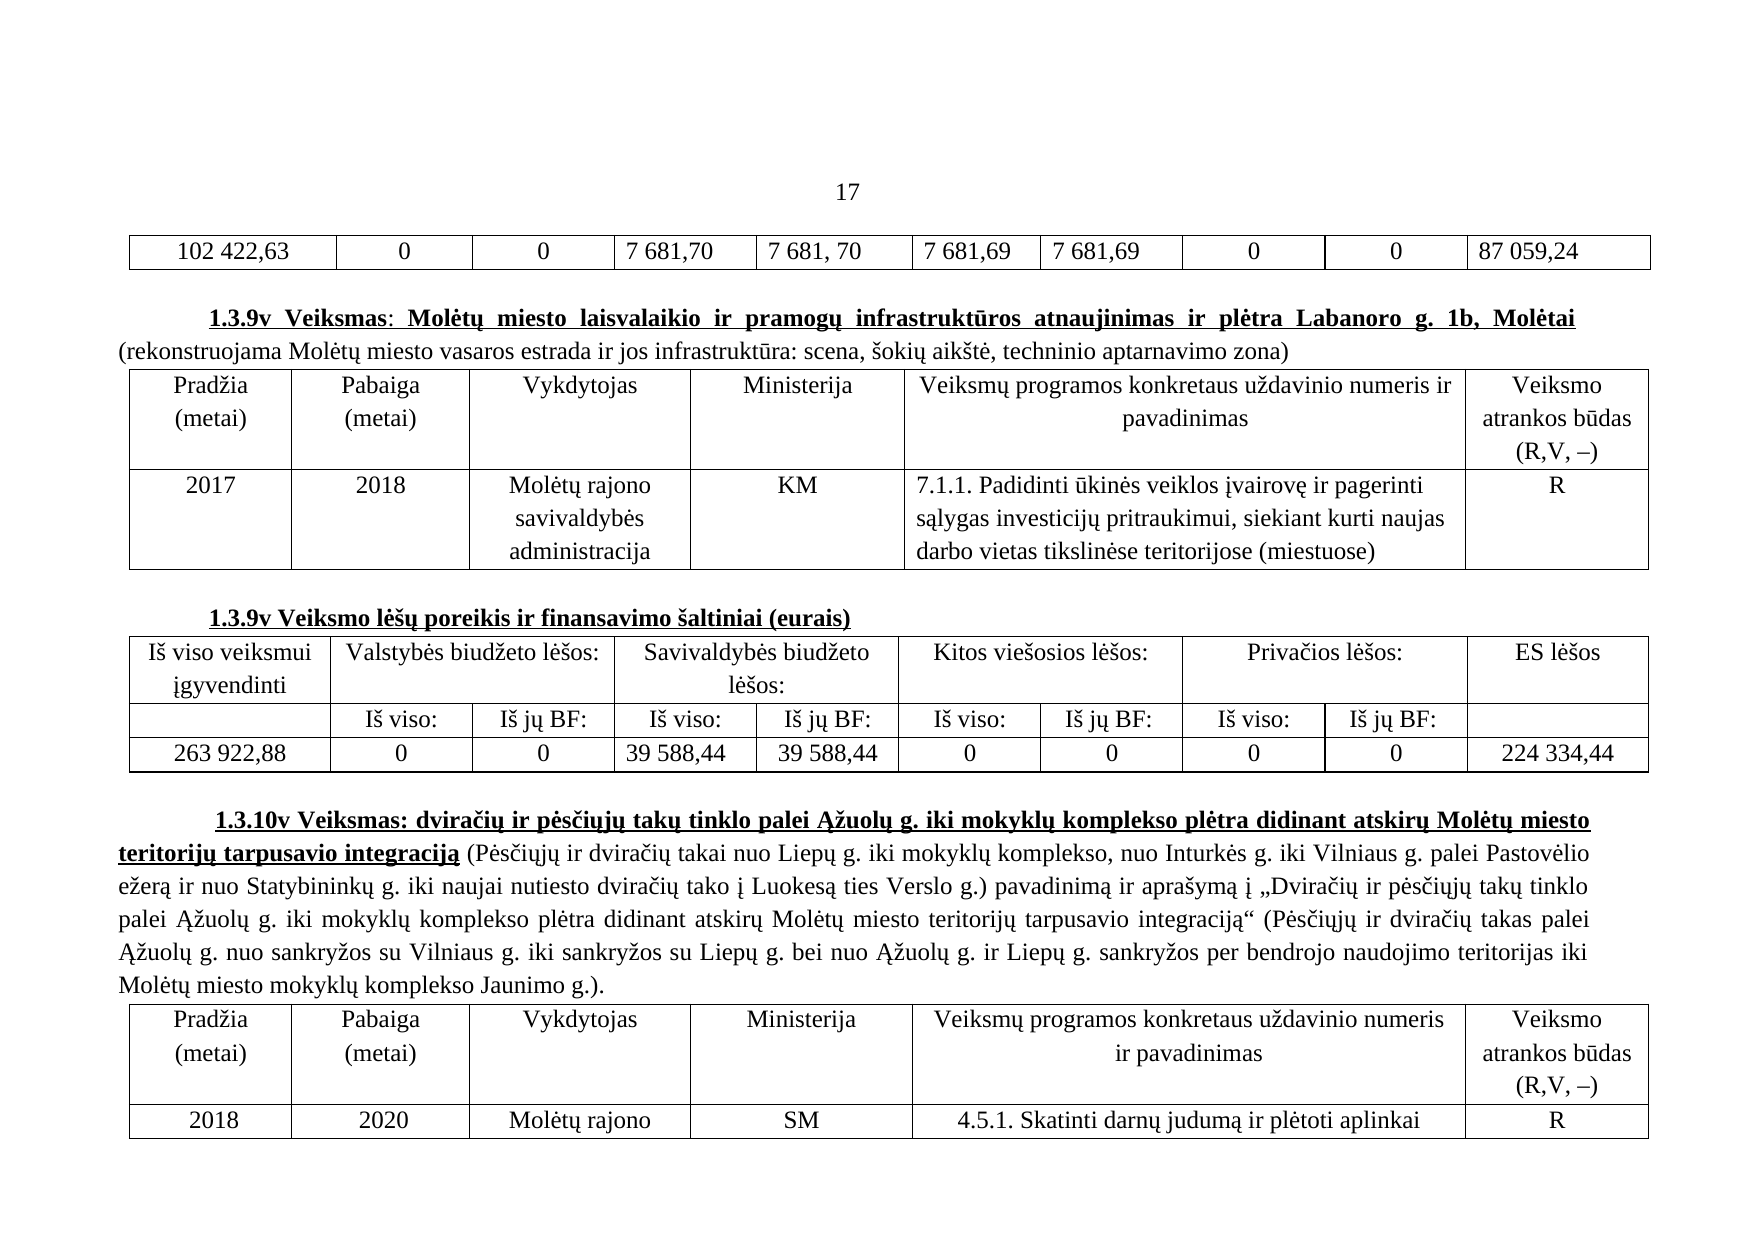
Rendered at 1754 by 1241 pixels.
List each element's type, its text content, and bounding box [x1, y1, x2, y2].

table_cell 7 681,70 [615, 236, 756, 269]
text 1.3.9v Veiksmo lėšų poreikis ir finansavimo šaltiniai (eurais) [118, 603, 1577, 632]
table_cell 0 [473, 236, 614, 269]
table_cell Iš jų BF: [1326, 704, 1467, 737]
table_header Savivaldybės biudžeto lėšos: [615, 637, 898, 703]
table_cell Iš viso: [331, 704, 472, 737]
table_cell 224 334,44 [1468, 738, 1648, 771]
table_header Kitos viešosios lėšos: [899, 637, 1182, 703]
table_cell R [1466, 470, 1648, 569]
table_cell 7 681, 70 [757, 236, 912, 269]
table_cell 2017 [130, 470, 291, 569]
table_header Vykdytojas [470, 1005, 690, 1104]
table_header Veiksmo atrankos būdas (R,V, –) [1466, 1005, 1648, 1104]
table_cell [1468, 704, 1648, 737]
table_cell 7 681,69 [1041, 236, 1182, 269]
table_header Valstybės biudžeto lėšos: [331, 637, 614, 703]
table_header ES lėšos [1468, 637, 1648, 703]
table_header Veiksmų programos konkretaus uždavinio numeris ir pavadinimas [913, 1005, 1465, 1104]
table_cell 2018 [292, 470, 469, 569]
table_cell 87 059,24 [1468, 236, 1650, 269]
table_cell Molėtų rajono [470, 1105, 690, 1138]
table_header Pabaiga (metai) [292, 1005, 469, 1104]
table_header Privačios lėšos: [1183, 637, 1467, 703]
table_cell 0 [1326, 236, 1467, 269]
table_cell 0 [1041, 738, 1182, 771]
table_cell Iš jų BF: [473, 704, 614, 737]
table_header Pabaiga (metai) [292, 370, 469, 469]
table_cell 4.5.1. Skatinti darnų judumą ir plėtoti aplinkai [913, 1105, 1465, 1138]
table_cell Iš viso: [1183, 704, 1324, 737]
table_cell 39 588,44 [757, 738, 898, 771]
table_header Veiksmo atrankos būdas (R,V, –) [1466, 370, 1648, 469]
table_cell 0 [1183, 738, 1324, 771]
table_cell 7 681,69 [913, 236, 1040, 269]
table_cell SM [691, 1105, 912, 1138]
table_header Pradžia (metai) [130, 1005, 291, 1104]
table_cell 7.1.1. Padidinti ūkinės veiklos įvairovę ir pagerinti sąlygas investicijų pritraukimui, siekiant kurti naujas darbo vietas tikslinėse teritorijose (miestuose) [905, 470, 1465, 569]
text 1.3.10v Veiksmas: dviračių ir pėsčiųjų takų tinklo palei Ąžuolų g. iki mokyklų komplekso plėtra didinant atskirų Molėtų miesto teritorijų tarpusavio integraciją (Pėsčiųjų ir dviračių takai nuo Liepų g. iki mokyklų komplekso, nuo Inturkės g. iki Vilniaus g. palei Pastovėlio ežerą ir nuo Statybininkų g. iki naujai nutiesto dviračių tako į Luokesą ties Verslo g.) pavadinimą ir aprašymą į „Dviračių ir pėsčiųjų takų tinklo palei Ąžuolų g. iki mokyklų komplekso plėtra didinant atskirų Molėtų miesto teritorijų tarpusavio integraciją“ (Pėsčiųjų ir dviračių takas palei Ąžuolų g. nuo sankryžos su Vilniaus g. iki sankryžos su Liepų g. bei nuo Ąžuolų g. ir Liepų g. sankryžos per bendrojo naudojimo teritorijas iki Molėtų miesto mokyklų komplekso Jaunimo g.). [118, 805, 1592, 999]
table_cell 2018 [130, 1105, 291, 1138]
table_cell [130, 704, 330, 737]
table_cell 102 422,63 [130, 236, 336, 269]
table_cell 39 588,44 [615, 738, 756, 771]
table_cell 0 [331, 738, 472, 771]
table_cell 2020 [292, 1105, 469, 1138]
table_header Vykdytojas [470, 370, 690, 469]
table_cell 0 [337, 236, 472, 269]
table_cell Iš jų BF: [1041, 704, 1182, 737]
table_cell Iš viso: [615, 704, 756, 737]
table_header Iš viso veiksmui įgyvendinti [130, 637, 330, 703]
table_cell 263 922,88 [130, 738, 330, 771]
table_header Ministerija [691, 370, 904, 469]
table_cell R [1466, 1105, 1648, 1138]
table_header Ministerija [691, 1005, 912, 1104]
table_cell 0 [899, 738, 1040, 771]
table_header Veiksmų programos konkretaus uždavinio numeris ir pavadinimas [905, 370, 1465, 469]
text 1.3.9v Veiksmas: Molėtų miesto laisvalaikio ir pramogų infrastruktūros atnaujinimas ir plėtra Labanoro g. 1b, Molėtai (rekonstruojama Molėtų miesto vasaros estrada ir jos infrastruktūra: scena, šokių aikštė, techninio aptarnavimo zona) [118, 303, 1577, 364]
table_cell Iš viso: [899, 704, 1040, 737]
table_cell 0 [473, 738, 614, 771]
table_cell Molėtų rajono savivaldybės administracija [470, 470, 690, 569]
table_cell Iš jų BF: [757, 704, 898, 737]
table_cell 0 [1183, 236, 1324, 269]
table_cell KM [691, 470, 904, 569]
table_header Pradžia (metai) [130, 370, 291, 469]
table_cell 0 [1326, 738, 1467, 771]
